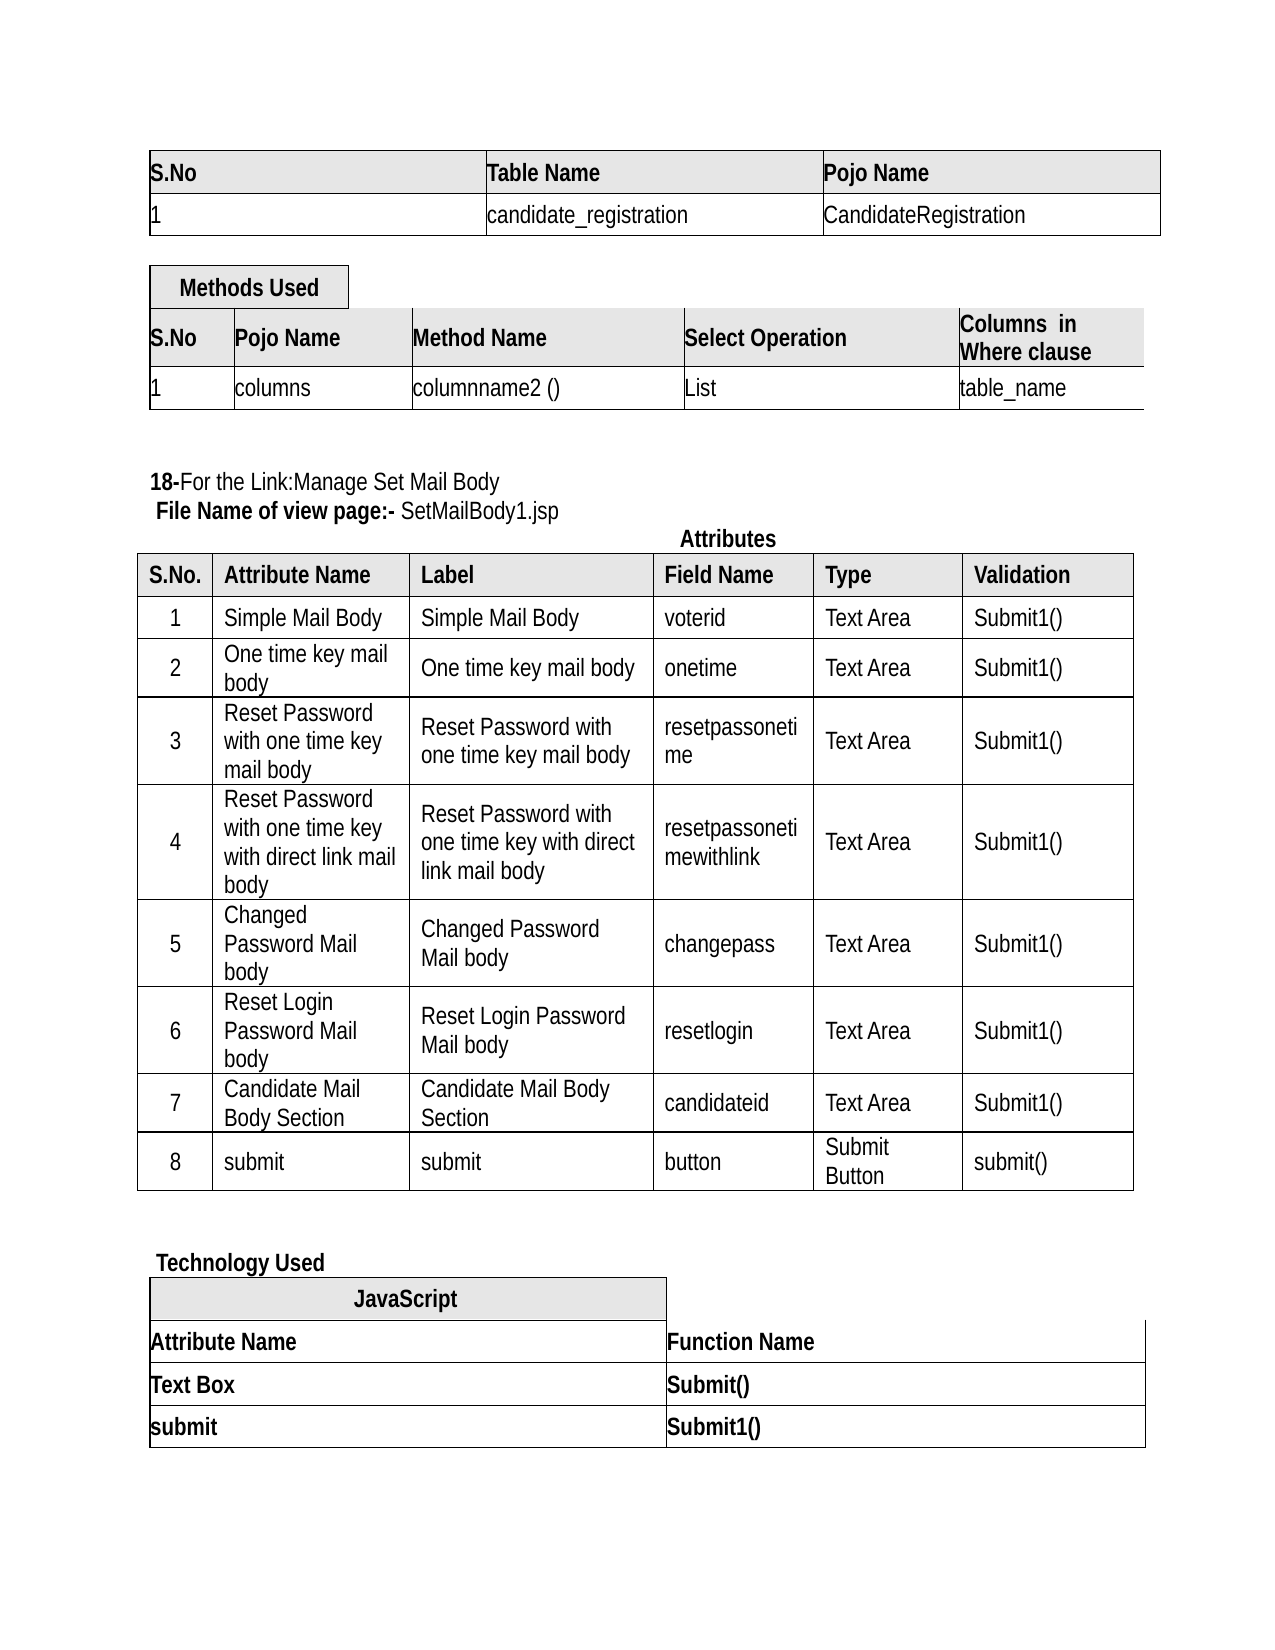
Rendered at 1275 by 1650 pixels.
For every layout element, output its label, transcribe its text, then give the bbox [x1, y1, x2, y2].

table_header S.No. [138, 554, 212, 596]
table_cell 5 [138, 900, 212, 986]
table_cell Submit() [667, 1363, 1145, 1405]
table_cell 1 [151, 367, 234, 408]
table_cell Changed Password Mail body [213, 900, 409, 986]
table_header [667, 1277, 1146, 1319]
table_cell 2 [138, 639, 212, 696]
table_cell Text Area [814, 698, 962, 783]
table_cell voterid [654, 597, 813, 638]
table_cell submit [151, 1406, 666, 1447]
table_cell Select Operation [685, 308, 959, 366]
table_cell Submit1() [963, 597, 1133, 638]
text 18-For the Link:Manage Set Mail Body [150, 467, 1125, 496]
table_cell Submit1() [963, 785, 1133, 899]
table_cell Submit1() [963, 639, 1133, 696]
table_cell Reset Password with one time key with direct link mail body [410, 785, 653, 899]
table_cell Submit1() [963, 698, 1133, 783]
table_cell 8 [138, 1133, 212, 1190]
table_cell columns [235, 367, 412, 408]
table_header Type [814, 554, 962, 596]
table_cell Text Area [814, 639, 962, 696]
table_cell Reset Password with one time key with direct link mail body [213, 785, 409, 899]
table_cell Submit1() [963, 1074, 1133, 1131]
table_cell S.No [151, 309, 234, 366]
table_cell Reset Login Password Mail body [410, 987, 653, 1073]
table_cell 3 [138, 698, 212, 783]
table_cell columnname2 () [413, 367, 684, 408]
table_header [349, 265, 547, 308]
table_cell 1 [138, 597, 212, 638]
table_cell changepass [654, 900, 813, 986]
table_cell Function Name [667, 1320, 1145, 1362]
table_header Methods Used [151, 266, 348, 308]
table_cell candidateid [654, 1074, 813, 1131]
table_header Attribute Name [213, 554, 409, 596]
table_cell One time key mail body [410, 639, 653, 696]
table_cell Reset Password with one time key mail body [213, 698, 409, 783]
table_cell onetime [654, 639, 813, 696]
table_cell Method Name [413, 308, 684, 366]
table_cell Submit1() [963, 987, 1133, 1073]
table_cell Changed Password Mail body [410, 900, 653, 986]
table_cell submit [213, 1133, 409, 1190]
table_cell Columns in Where clause [960, 308, 1144, 366]
table_cell 7 [138, 1074, 212, 1131]
table_cell 6 [138, 987, 212, 1073]
table_cell Candidate Mail Body Section [213, 1074, 409, 1131]
table_header [548, 265, 1144, 308]
table_cell Reset Login Password Mail body [213, 987, 409, 1073]
table_cell Text Area [814, 900, 962, 986]
table_cell Text Box [151, 1363, 666, 1405]
table_cell Reset Password with one time key mail body [410, 698, 653, 783]
table_cell 4 [138, 785, 212, 899]
table_cell submit [410, 1133, 653, 1190]
table_cell Submit1() [667, 1406, 1145, 1447]
table_cell Text Area [814, 1074, 962, 1131]
table_header Label [410, 554, 653, 596]
table_header Field Name [654, 554, 813, 596]
table_cell Simple Mail Body [213, 597, 409, 638]
table_cell Table Name [487, 151, 823, 193]
table_cell Submit Button [814, 1133, 962, 1190]
table_cell S.No [151, 151, 486, 193]
text Technology Used [150, 1248, 1125, 1277]
table_cell button [654, 1133, 813, 1190]
table_cell Simple Mail Body [410, 597, 653, 638]
table_cell Candidate Mail Body Section [410, 1074, 653, 1131]
table_cell submit() [963, 1133, 1133, 1190]
table_cell resetpassonetimewithlink [654, 785, 813, 899]
table_cell Submit1() [963, 900, 1133, 986]
table_cell Attribute Name [151, 1321, 666, 1362]
table_cell resetlogin [654, 987, 813, 1073]
table_cell 1 [151, 194, 486, 235]
table_cell Text Area [814, 785, 962, 899]
table_header Validation [963, 554, 1133, 596]
table_cell resetpassonetime [654, 698, 813, 783]
table_cell CandidateRegistration [824, 194, 1160, 235]
text Attributes [150, 524, 1125, 553]
text File Name of view page:- SetMailBody1.jsp [150, 496, 1125, 524]
table_cell Text Area [814, 987, 962, 1073]
table_header JavaScript [151, 1278, 666, 1319]
table_cell table_name [960, 367, 1144, 408]
table_cell candidate_registration [487, 194, 823, 235]
table_cell Pojo Name [235, 308, 412, 366]
table_cell List [685, 367, 959, 408]
table_cell One time key mail body [213, 639, 409, 696]
table_cell Pojo Name [824, 151, 1160, 193]
table_cell Text Area [814, 597, 962, 638]
